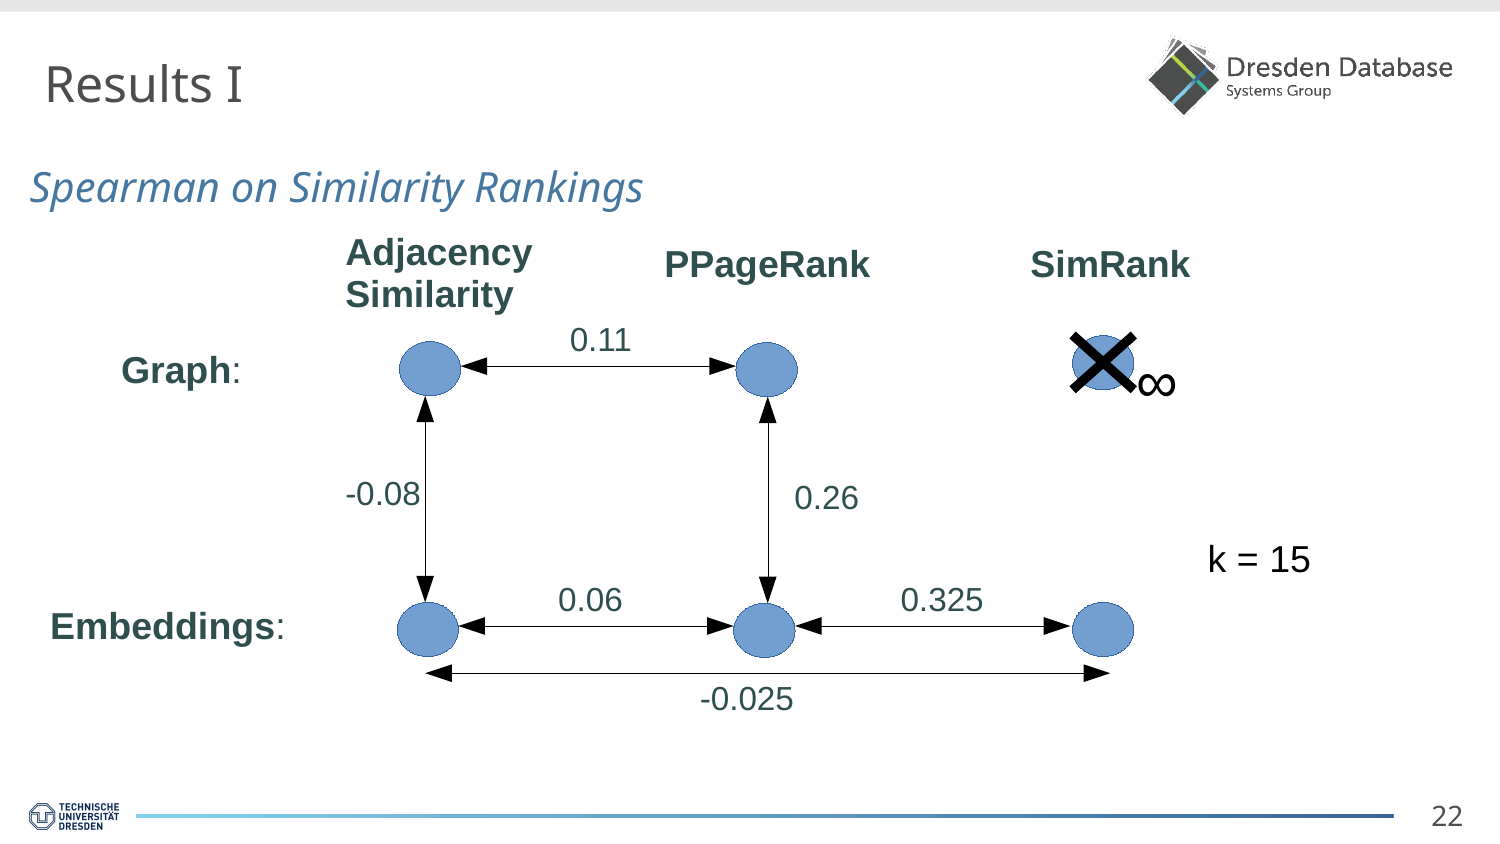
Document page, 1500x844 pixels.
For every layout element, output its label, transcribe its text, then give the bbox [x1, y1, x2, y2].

text_box [1072, 347, 1095, 378]
text_box PPageRank [649, 236, 886, 294]
text_box 0.26 [779, 472, 898, 525]
text_box [1072, 602, 1134, 657]
text_box -0.025 [685, 673, 839, 763]
picture [29, 803, 119, 830]
list Spearman on Similarity Rankings [29, 159, 721, 225]
text_box 0.11 [555, 314, 674, 367]
text_box 0.325 [885, 574, 1004, 626]
text_box k = 15 [1192, 531, 1382, 589]
text_box [1111, 353, 1122, 371]
text_box [399, 341, 461, 396]
text_box Adjacency Similarity [330, 224, 567, 324]
text_box [733, 603, 796, 658]
text_box Embeddings: [35, 598, 331, 697]
text_box [1086, 336, 1120, 355]
text_box [397, 602, 459, 657]
text_box ∞ [1122, 342, 1359, 465]
text_box 0.06 [543, 574, 662, 626]
text_box SimRank [1015, 236, 1252, 336]
text_box -0.08 [330, 467, 449, 520]
title Results I [29, 47, 1093, 118]
text_box Graph: [106, 342, 343, 400]
text_box [1085, 370, 1121, 390]
picture [1145, 35, 1453, 118]
text_box [735, 342, 798, 397]
